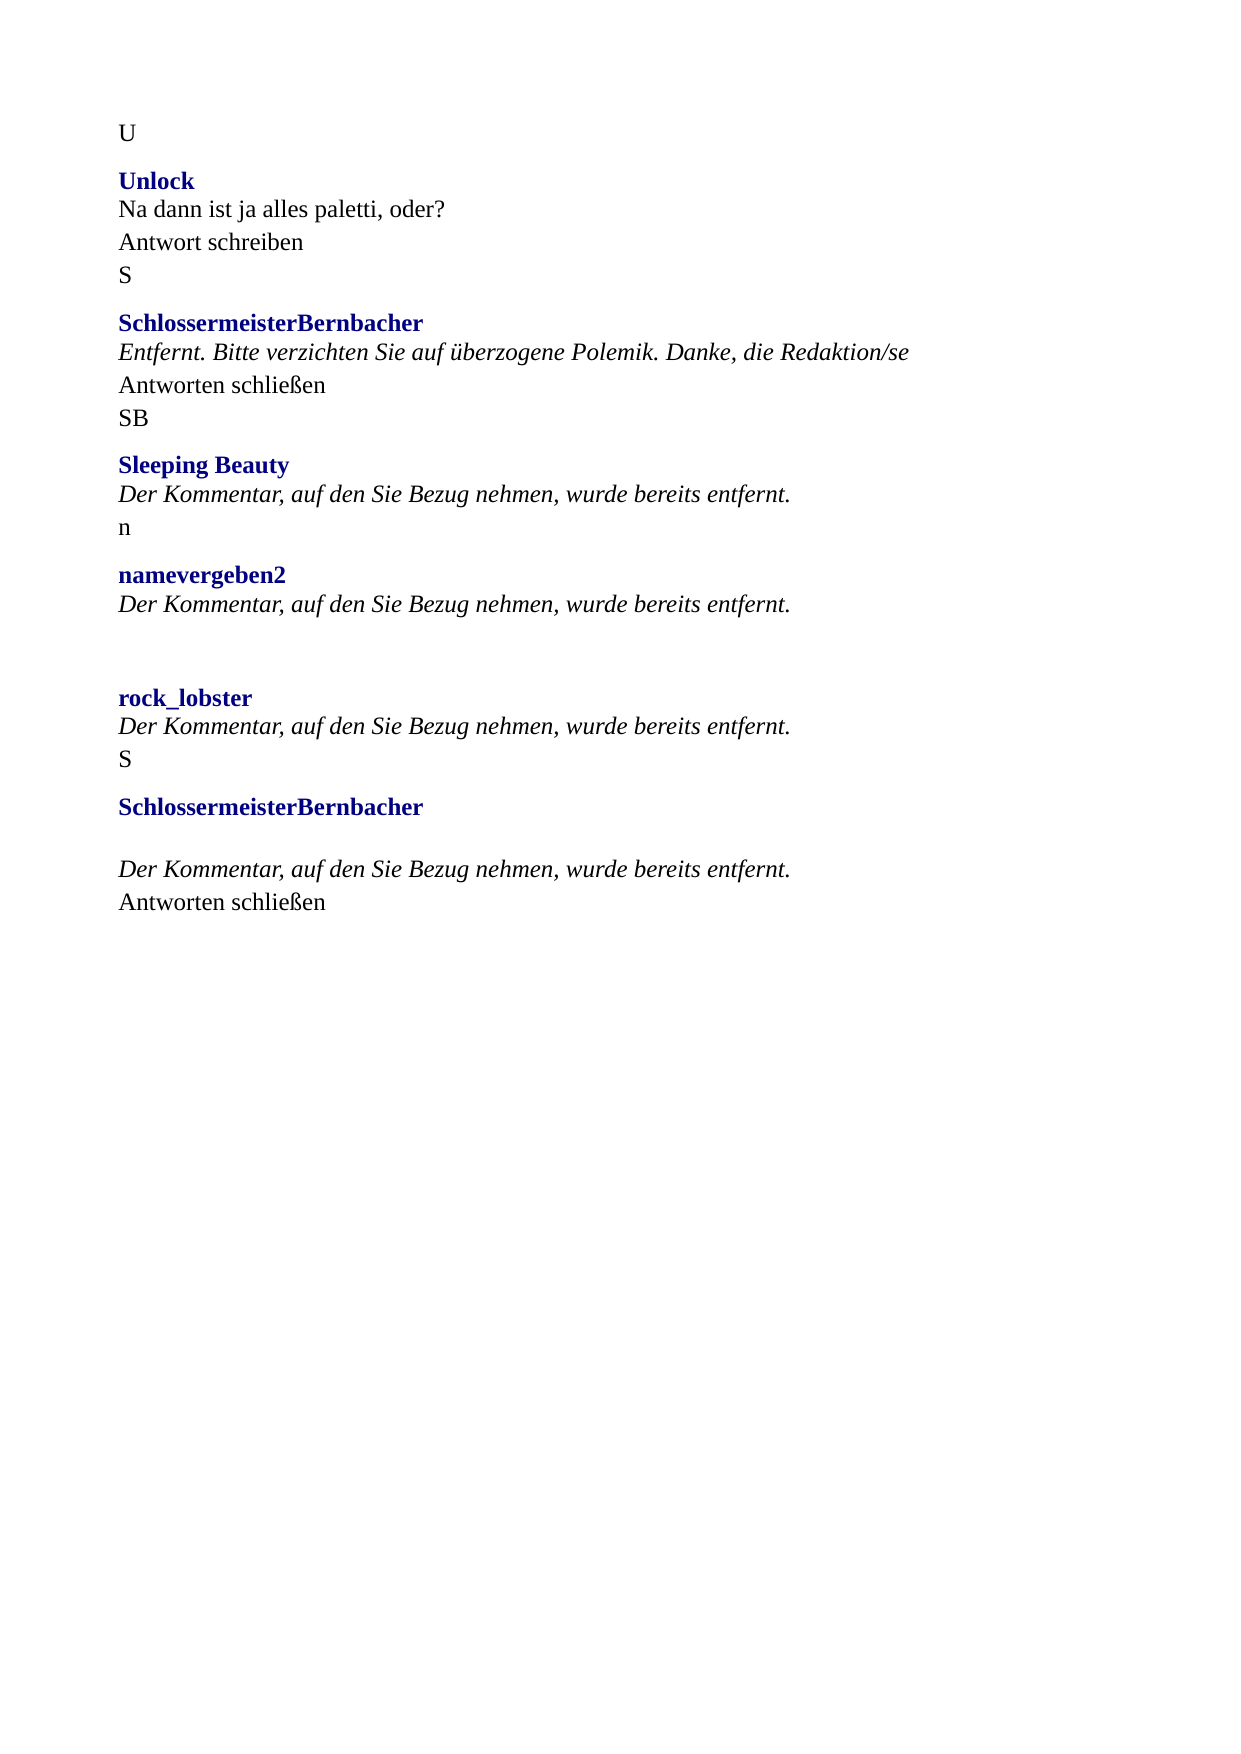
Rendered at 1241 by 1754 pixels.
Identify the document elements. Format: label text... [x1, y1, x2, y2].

text U [118, 118, 1122, 147]
subtitle namevergeben2 [118, 560, 1122, 589]
text Na dann ist ja alles paletti, oder? [118, 194, 1122, 223]
text Der Kommentar, auf den Sie Bezug nehmen, wurde bereits entfernt. [118, 711, 1122, 740]
text Antwort schreiben [118, 227, 1122, 256]
subtitle Sleeping Beauty [118, 451, 1122, 479]
text Der Kommentar, auf den Sie Bezug nehmen, wurde bereits entfernt. [118, 854, 1122, 883]
subtitle Unlock [118, 166, 1122, 194]
text Der Kommentar, auf den Sie Bezug nehmen, wurde bereits entfernt. [118, 479, 1122, 508]
text S [118, 261, 1122, 289]
text Der Kommentar, auf den Sie Bezug nehmen, wurde bereits entfernt. [118, 589, 1122, 617]
text Antworten schließen [118, 370, 1122, 399]
text Entfernt. Bitte verzichten Sie auf überzogene Polemik. Danke, die Redaktion/se [118, 337, 1122, 366]
subtitle SchlossermeisterBernbacher [118, 792, 1122, 821]
subtitle rock_lobster [118, 683, 1122, 711]
text n [118, 512, 1122, 541]
text S [118, 744, 1122, 773]
text Antworten schließen [118, 887, 1122, 916]
text SB [118, 403, 1122, 432]
subtitle SchlossermeisterBernbacher [118, 308, 1122, 337]
